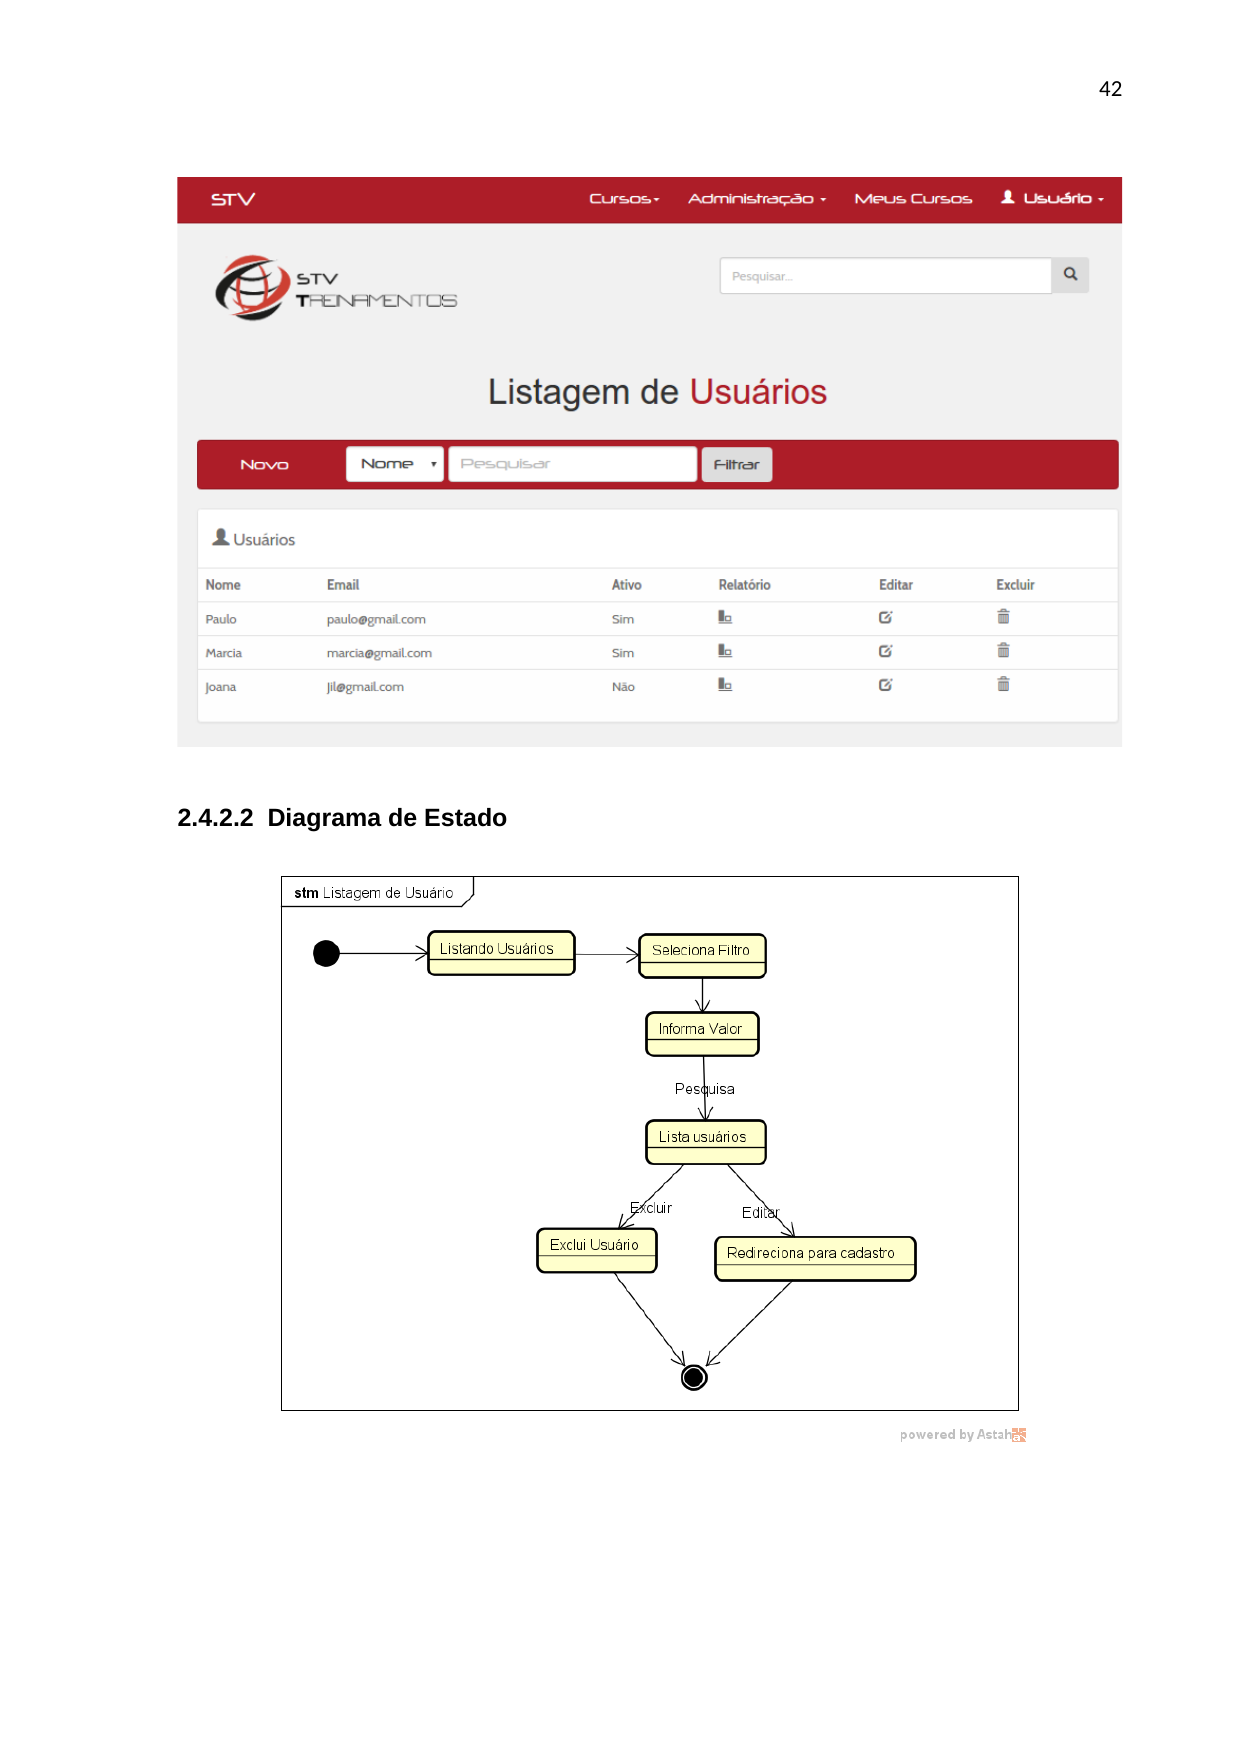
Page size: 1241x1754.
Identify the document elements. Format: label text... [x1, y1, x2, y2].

picture [269, 864, 1030, 1446]
subtitle Diagrama de Estado [177, 803, 1122, 832]
picture [177, 177, 1123, 747]
